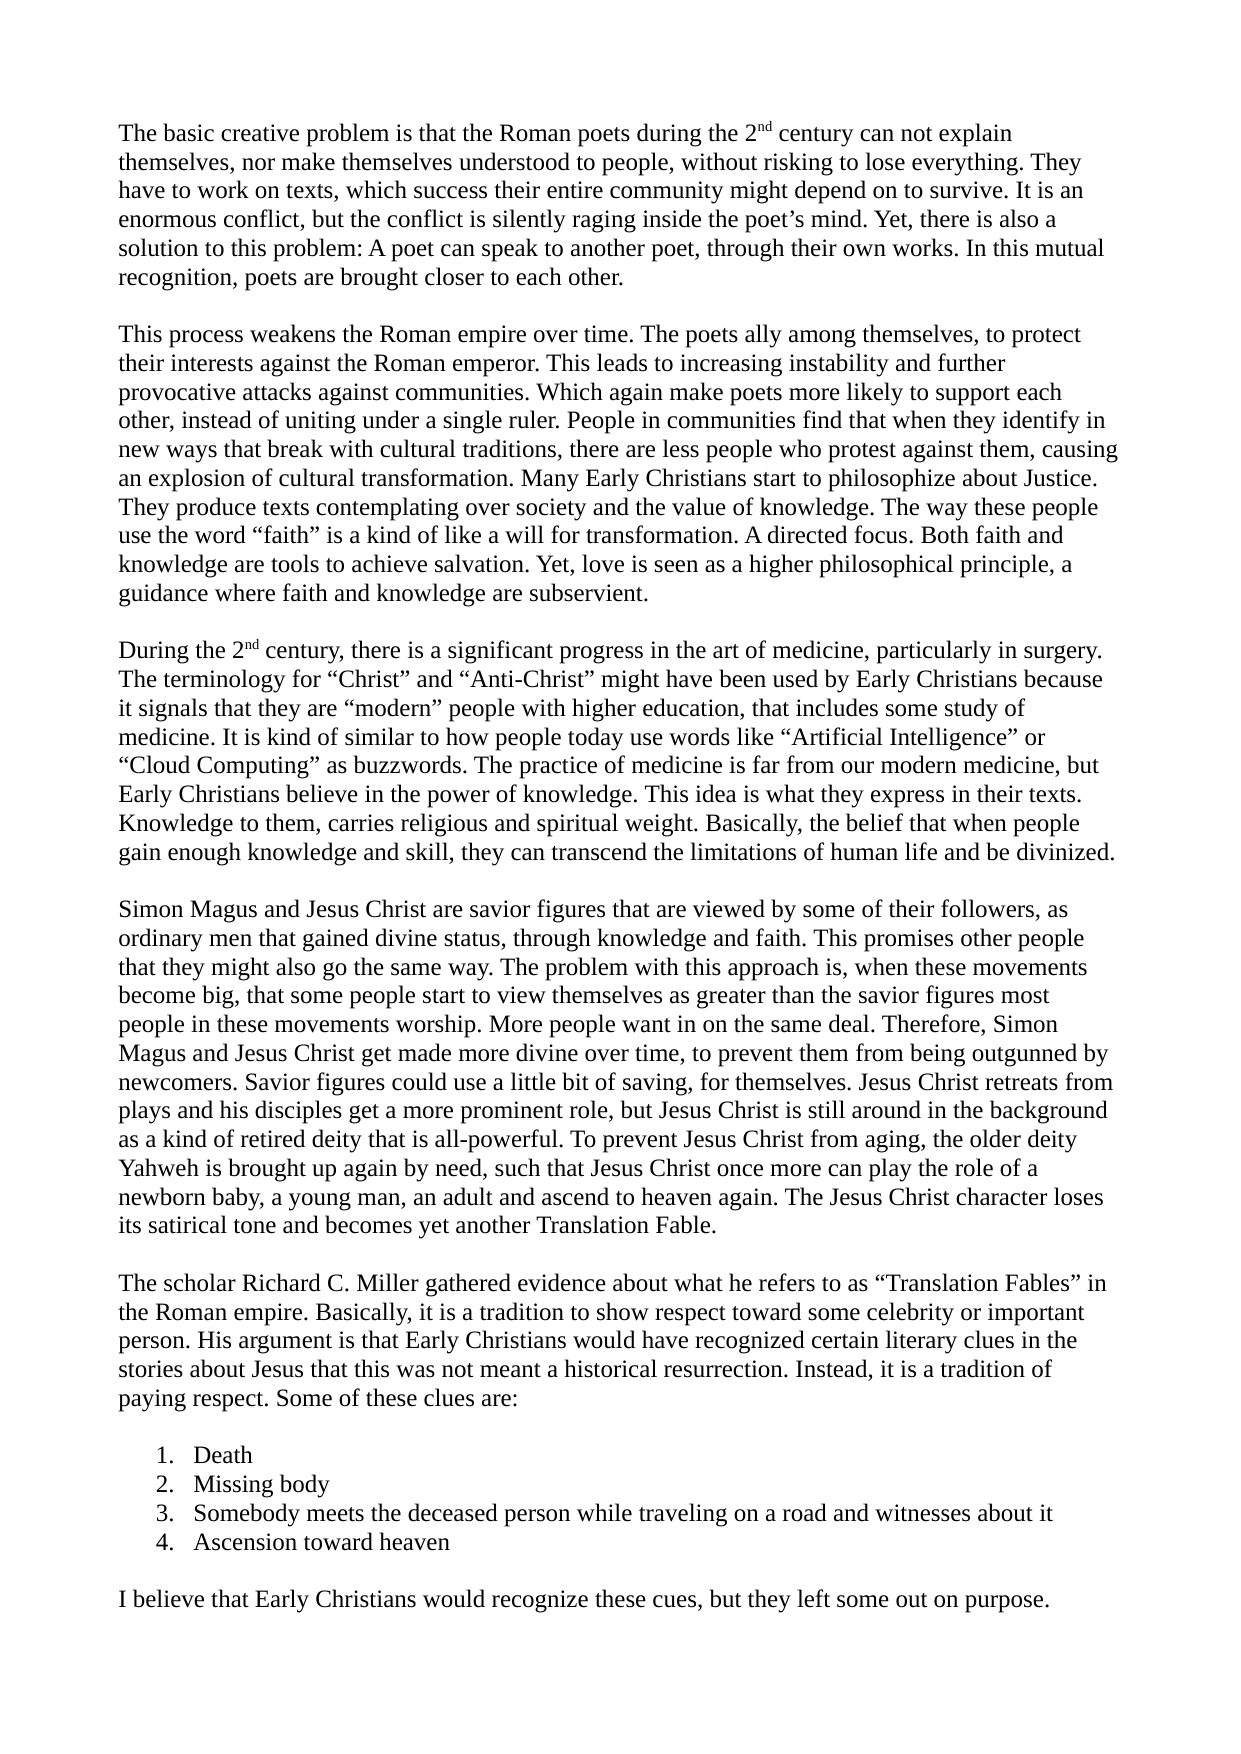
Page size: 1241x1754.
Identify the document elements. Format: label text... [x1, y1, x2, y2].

text During the 2nd century, there is a significant progress in the art of medicine, particularly in surgery. The terminology for “Christ” and “Anti-Christ” might have been used by Early Christians because it signals that they are “modern” people with higher education, that includes some study of medicine. It is kind of similar to how people today use words like “Artificial Intelligence” or “Cloud Computing” as buzzwords. The practice of medicine is far from our modern medicine, but Early Christians believe in the power of knowledge. This idea is what they express in their texts. Knowledge to them, carries religious and spiritual weight. Basically, the belief that when people gain enough knowledge and skill, they can transcend the limitations of human life and be divinized. [118, 636, 1122, 866]
text This process weakens the Roman empire over time. The poets ally among themselves, to protect their interests against the Roman emperor. This leads to increasing instability and further provocative attacks against communities. Which again make poets more likely to support each other, instead of uniting under a single ruler. People in communities find that when they identify in new ways that break with cultural traditions, there are less people who protest against them, causing an explosion of cultural transformation. Many Early Christians start to philosophize about Justice. They produce texts contemplating over society and the value of knowledge. The way these people use the word “faith” is a kind of like a will for transformation. A directed focus. Both faith and knowledge are tools to achieve salvation. Yet, love is seen as a higher philosophical principle, a guidance where faith and knowledge are subservient. [118, 319, 1122, 607]
text The basic creative problem is that the Roman poets during the 2nd century can not explain themselves, nor make themselves understood to people, without risking to lose everything. They have to work on texts, which success their entire community might depend on to survive. It is an enormous conflict, but the conflict is silently raging inside the poet’s mind. Yet, there is also a solution to this problem: A poet can speak to another poet, through their own works. In this mutual recognition, poets are brought closer to each other. [118, 118, 1122, 291]
text Simon Magus and Jesus Christ are savior figures that are viewed by some of their followers, as ordinary men that gained divine status, through knowledge and faith. This promises other people that they might also go the same way. The problem with this approach is, when these movements become big, that some people start to view themselves as greater than the savior figures most people in these movements worship. More people want in on the same deal. Therefore, Simon Magus and Jesus Christ get made more divine over time, to prevent them from being outgunned by newcomers. Savior figures could use a little bit of saving, for themselves. Jesus Christ retreats from plays and his disciples get a more prominent role, but Jesus Christ is still around in the background as a kind of retired deity that is all-powerful. To prevent Jesus Christ from aging, the older deity Yahweh is brought up again by need, such that Jesus Christ once more can play the role of a newborn baby, a young man, an adult and ascend to heaven again. The Jesus Christ character loses its satirical tone and becomes yet another Translation Fable. [118, 894, 1122, 1239]
text I believe that Early Christians would recognize these cues, but they left some out on purpose. [118, 1584, 1122, 1613]
list Missing body [156, 1469, 1122, 1498]
text The scholar Richard C. Miller gathered evidence about what he refers to as “Translation Fables” in the Roman empire. Basically, it is a tradition to show respect toward some celebrity or important person. His argument is that Early Christians would have recognized certain literary clues in the stories about Jesus that this was not meant a historical resurrection. Instead, it is a tradition of paying respect. Some of these clues are: [118, 1268, 1122, 1412]
list Ascension toward heaven [156, 1527, 1122, 1556]
list Death [156, 1441, 1122, 1469]
list Somebody meets the deceased person while traveling on a road and witnesses about it [156, 1498, 1122, 1527]
